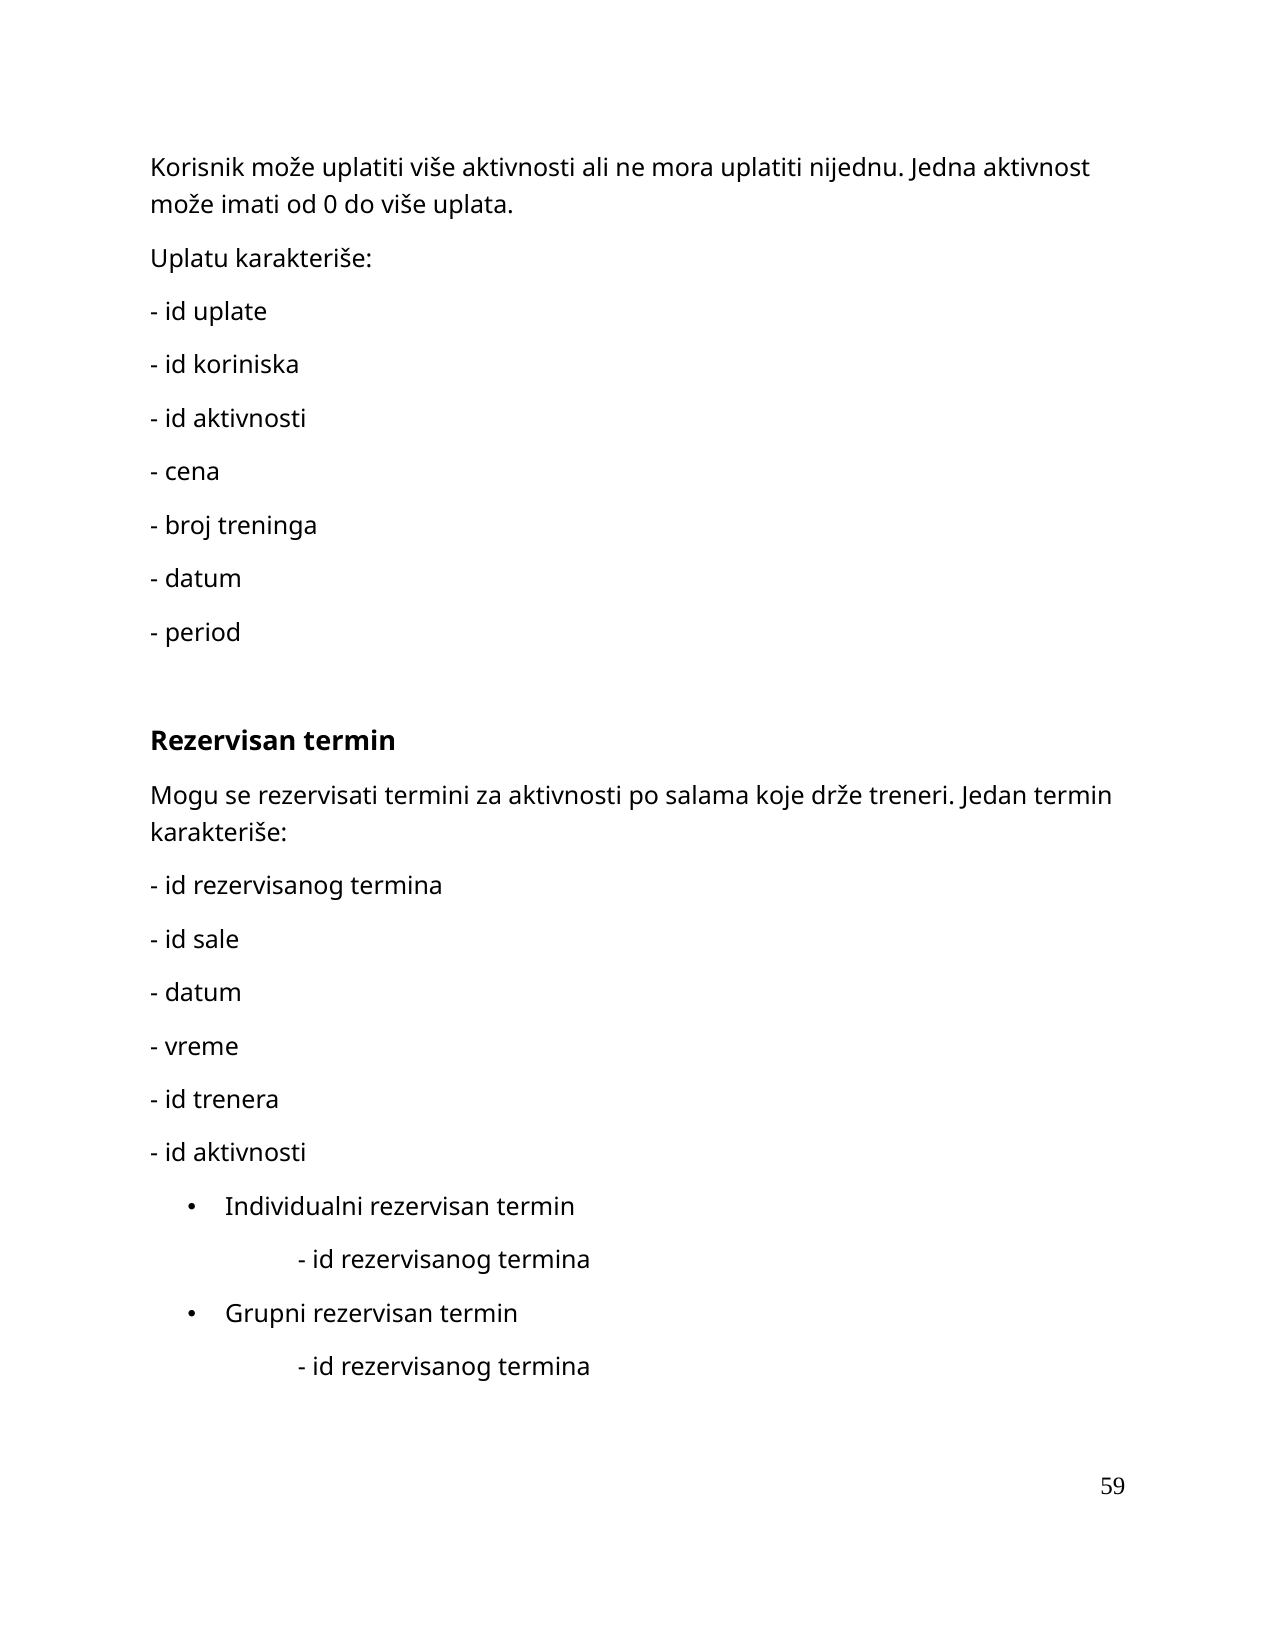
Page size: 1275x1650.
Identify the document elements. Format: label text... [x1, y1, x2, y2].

text Mogu se rezervisati termini za aktivnosti po salama koje drže treneri. Jedan termin karakteriše: [150, 778, 1125, 848]
text Rezervisan termin [150, 721, 1125, 758]
text Uplatu karakteriše: [150, 240, 1125, 274]
list Grupni rezervisan termin [187, 1295, 1125, 1329]
text - datum [150, 975, 1125, 1009]
text - id rezervisanog termina [150, 1242, 1125, 1276]
text - id rezervisanog termina [150, 868, 1125, 902]
text - id aktivnosti [150, 1135, 1125, 1169]
text - id trenera [150, 1082, 1125, 1116]
text - broj treninga [150, 507, 1125, 541]
text Korisnik može uplatiti više aktivnosti ali ne mora uplatiti nijednu. Jedna aktivnost može imati od 0 do više uplata. [150, 150, 1125, 221]
text - id uplate [150, 294, 1125, 328]
text - id rezervisanog termina [150, 1349, 1125, 1383]
text - vreme [150, 1028, 1125, 1062]
text - id sale [150, 921, 1125, 955]
text - cena [150, 454, 1125, 488]
text - id koriniska [150, 347, 1125, 381]
text - id aktivnosti [150, 401, 1125, 434]
text - period [150, 614, 1125, 648]
text - datum [150, 561, 1125, 595]
list Individualni rezervisan termin [187, 1188, 1125, 1222]
